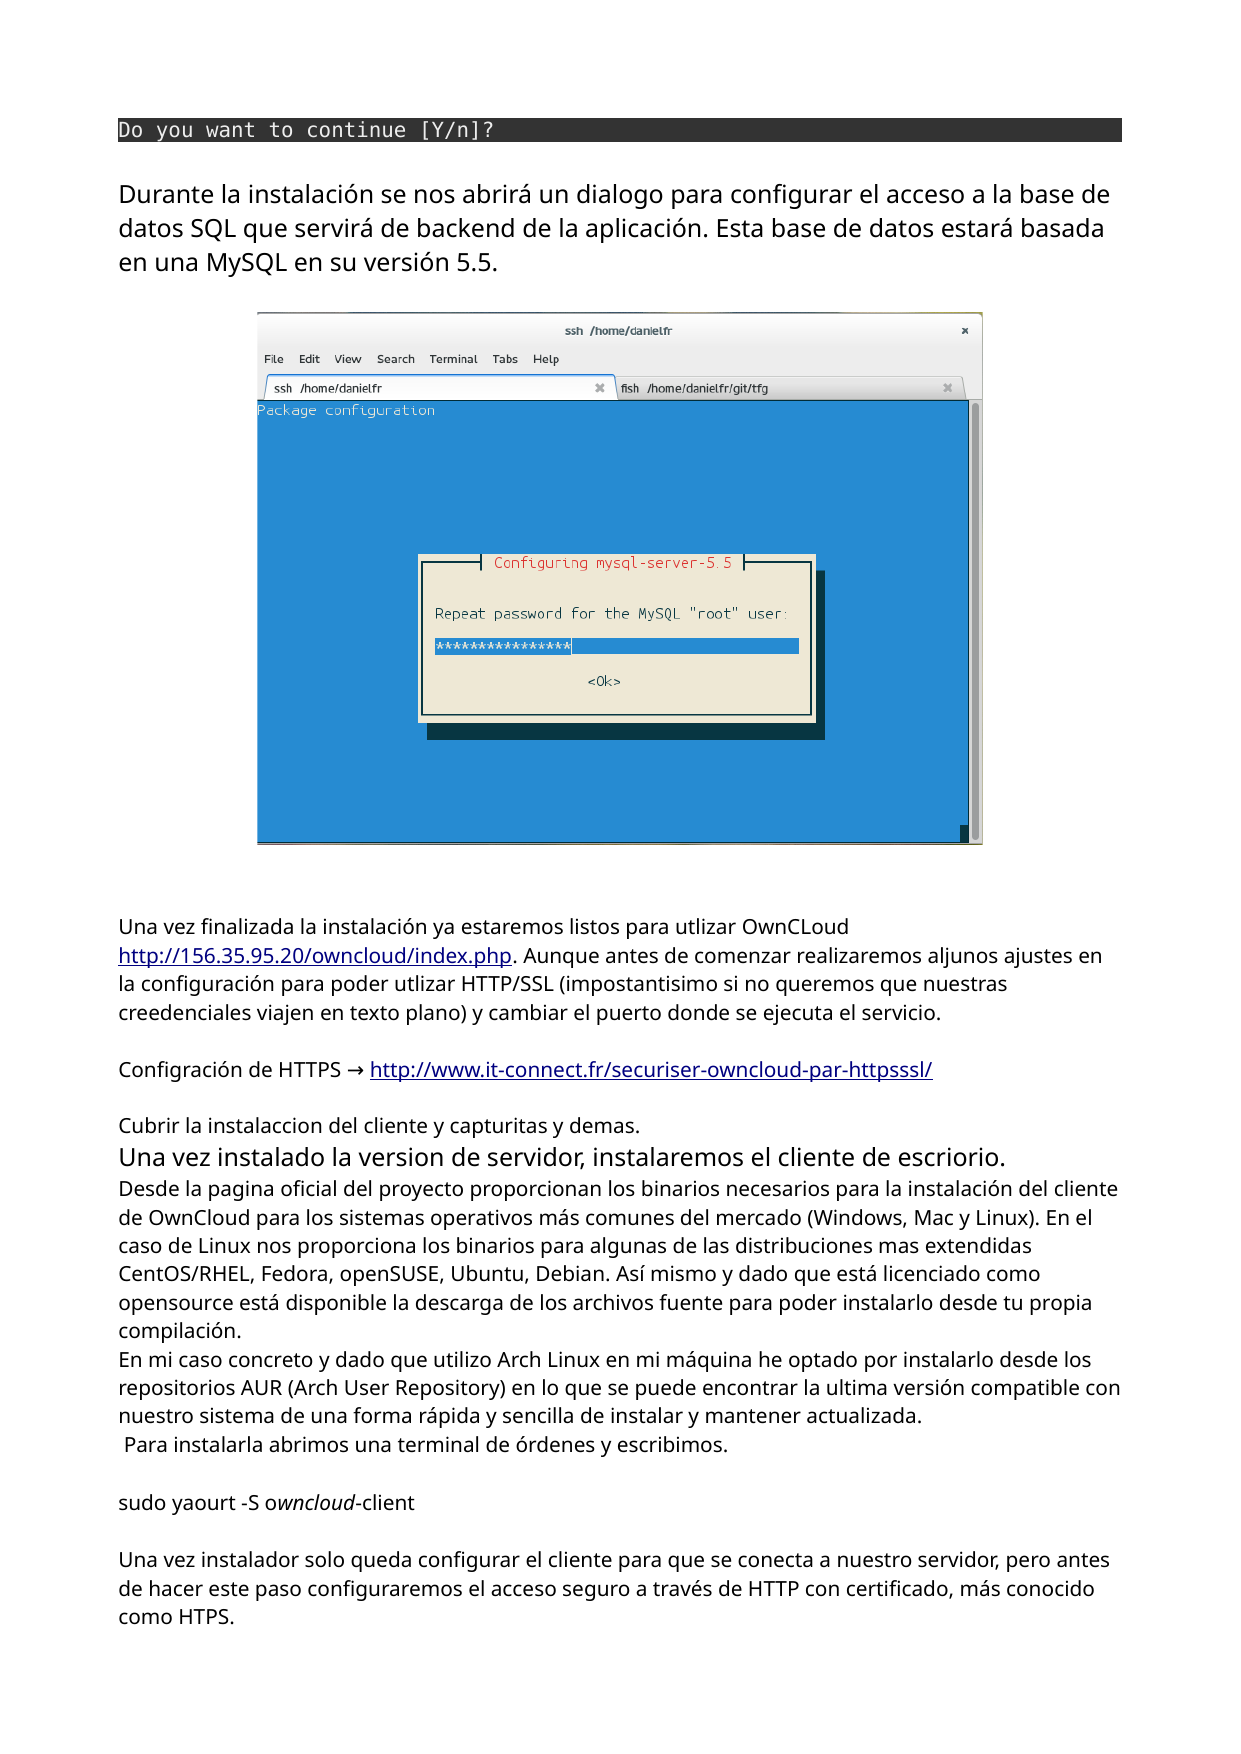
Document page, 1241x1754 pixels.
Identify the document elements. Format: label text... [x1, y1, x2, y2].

text Para instalarla abrimos una terminal de órdenes y escribimos. [118, 1430, 1122, 1458]
text Do you want to continue [Y/n]? [118, 118, 1122, 142]
text Configración de HTTPS → http://www.it-connect.fr/securiser-owncloud-par-httpsssl/ [118, 1055, 1122, 1083]
text Cubrir la instalaccion del cliente y capturitas y demas. [118, 1112, 1122, 1140]
text http://156.35.95.20/owncloud/index.php. Aunque antes de comenzar realizaremos aljunos ajustes en la configuración para poder utlizar HTTP/SSL (impostantisimo si no queremos que nuestras creedenciales viajen en texto plano) y cambiar el puerto donde se ejecuta el servicio. [118, 941, 1122, 1026]
picture [257, 312, 983, 845]
text Una vez finalizada la instalación ya estaremos listos para utlizar OwnCLoud [118, 912, 1122, 941]
picture [257, 402, 967, 841]
text Una vez instalador solo queda configurar el cliente para que se conecta a nuestro servidor, pero antes de hacer este paso configuraremos el acceso seguro a través de HTTP con certificado, más conocido como HTPS. [118, 1545, 1122, 1631]
text Una vez instalado la version de servidor, instalaremos el cliente de escriorio. [118, 1140, 1122, 1174]
text Desde la pagina oficial del proyecto proporcionan los binarios necesarios para la instalación del cliente de OwnCloud para los sistemas operativos más comunes del mercado (Windows, Mac y Linux). En el caso de Linux nos proporciona los binarios para algunas de las distribuciones mas extendidas CentOS/RHEL, Fedora, openSUSE, Ubuntu, Debian. Así mismo y dado que está licenciado como opensource está disponible la descarga de los archivos fuente para poder instalarlo desde tu propia compilación. [118, 1174, 1122, 1345]
text sudo yaourt -S owncloud-client [118, 1488, 1122, 1516]
text Durante la instalación se nos abrirá un dialogo para configurar el acceso a la base de datos SQL que servirá de backend de la aplicación. Esta base de datos estará basada en una MySQL en su versión 5.5. [118, 176, 1122, 279]
text En mi caso concreto y dado que utilizo Arch Linux en mi máquina he optado por instalarlo desde los repositorios AUR (Arch User Repository) en lo que se puede encontrar la ultima versión compatible con nuestro sistema de una forma rápida y sencilla de instalar y mantener actualizada. [118, 1345, 1122, 1430]
